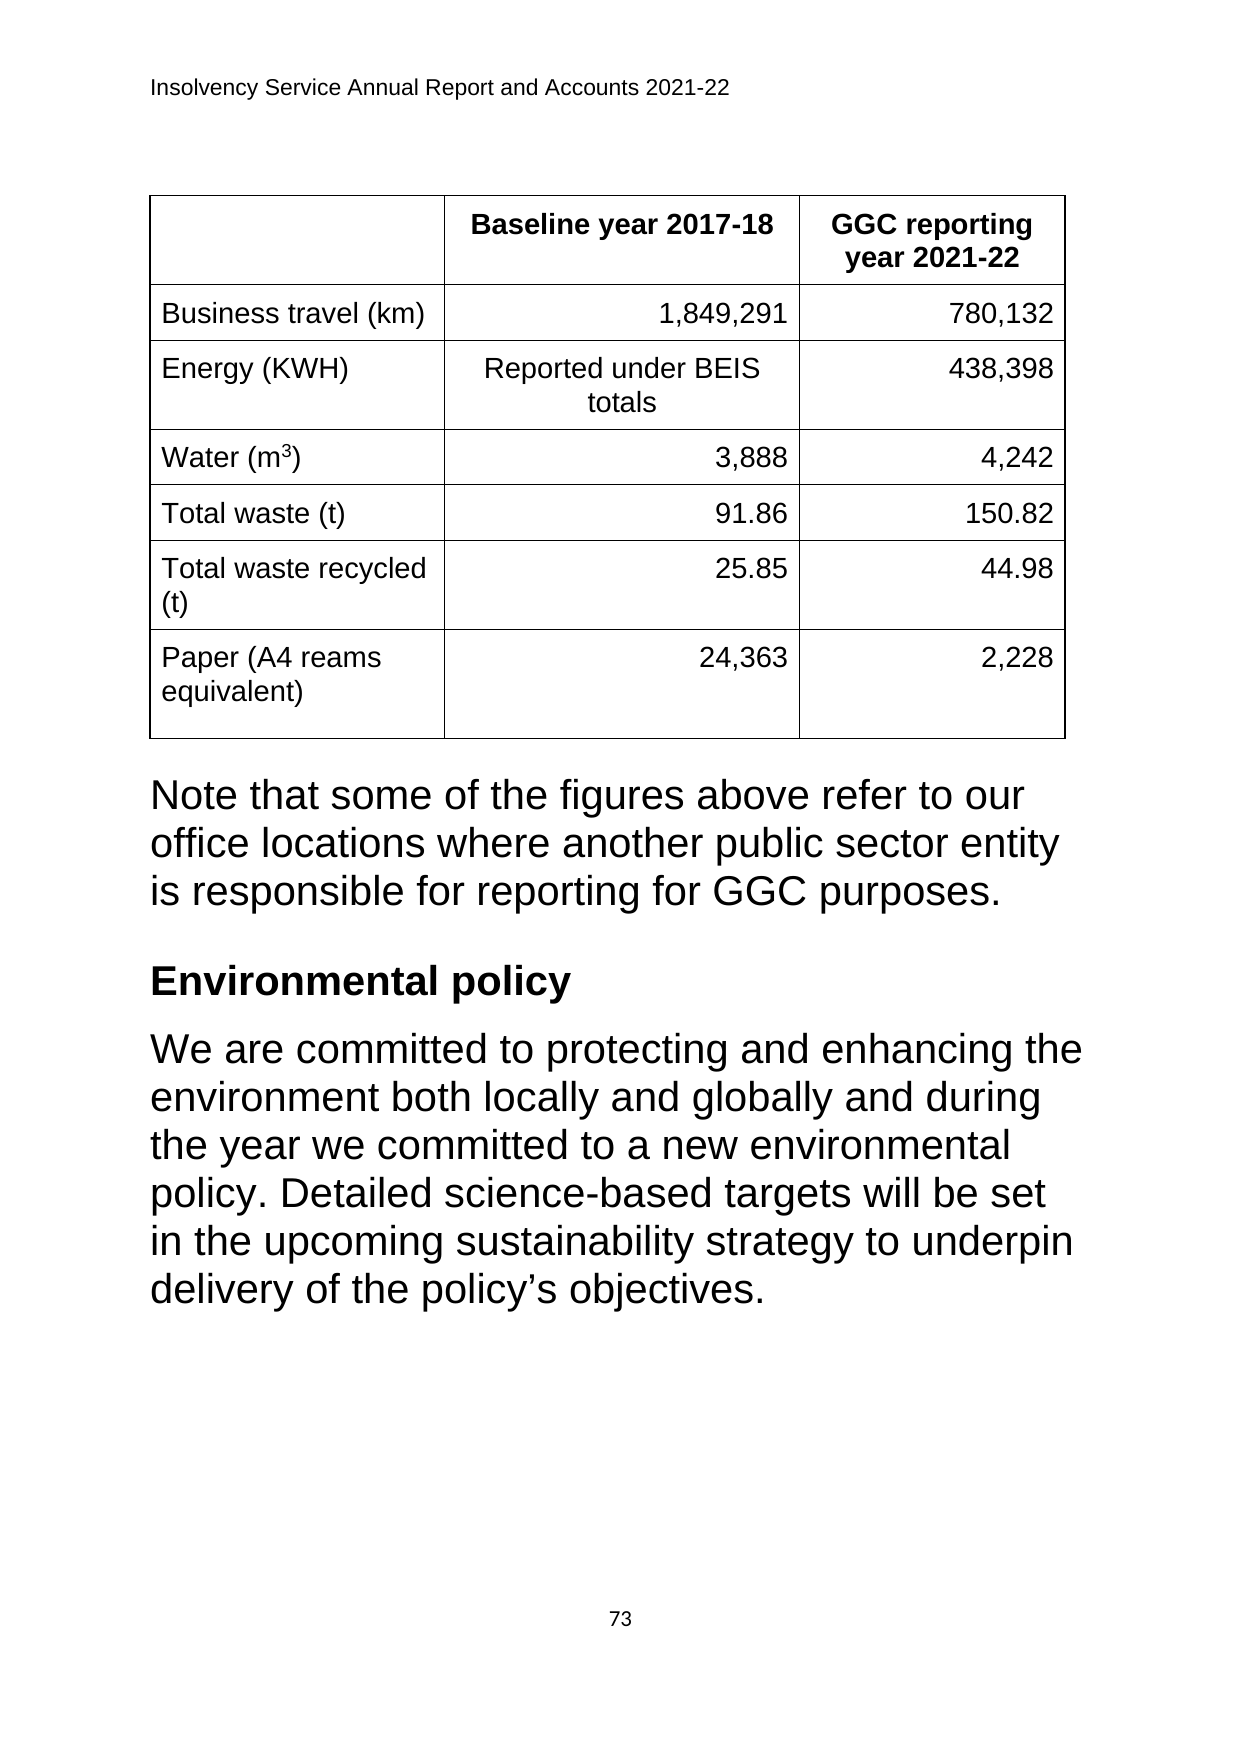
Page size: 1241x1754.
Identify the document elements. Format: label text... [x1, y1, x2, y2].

table_cell Business travel (km) [151, 285, 444, 340]
table_header Baseline year 2017-18 [445, 196, 799, 284]
table_cell Energy (KWH) [151, 341, 444, 429]
text Environmental policy [150, 956, 1090, 1004]
table_cell 25.85 [445, 541, 799, 628]
table_cell 4,242 [800, 430, 1064, 484]
table_cell Water (m3) [151, 430, 444, 484]
text Note that some of the figures above refer to our office locations where another public sector entity is responsible for reporting for GGC purposes. [150, 771, 1090, 914]
table_cell 438,398 [800, 341, 1064, 429]
table_cell 91.86 [445, 485, 799, 539]
table_cell Total waste recycled (t) [151, 541, 444, 628]
table_cell 44.98 [800, 541, 1064, 628]
table_cell 780,132 [800, 285, 1064, 340]
text We are committed to protecting and enhancing the environment both locally and globally and during the year we committed to a new environmental policy. Detailed science-based targets will be set in the upcoming sustainability strategy to underpin delivery of the policy’s objectives. [150, 1025, 1090, 1312]
table_cell 24,363 [445, 630, 799, 738]
table_cell Paper (A4 reams equivalent) [151, 630, 444, 738]
table_cell Reported under BEIS totals [445, 341, 799, 429]
table_header [151, 196, 444, 284]
table_cell Total waste (t) [151, 485, 444, 539]
table_cell 150.82 [800, 485, 1064, 539]
table_cell 2,228 [800, 630, 1064, 738]
table_header GGC reporting year 2021-22 [800, 196, 1064, 284]
table_cell 3,888 [445, 430, 799, 484]
table_cell 1,849,291 [445, 285, 799, 340]
